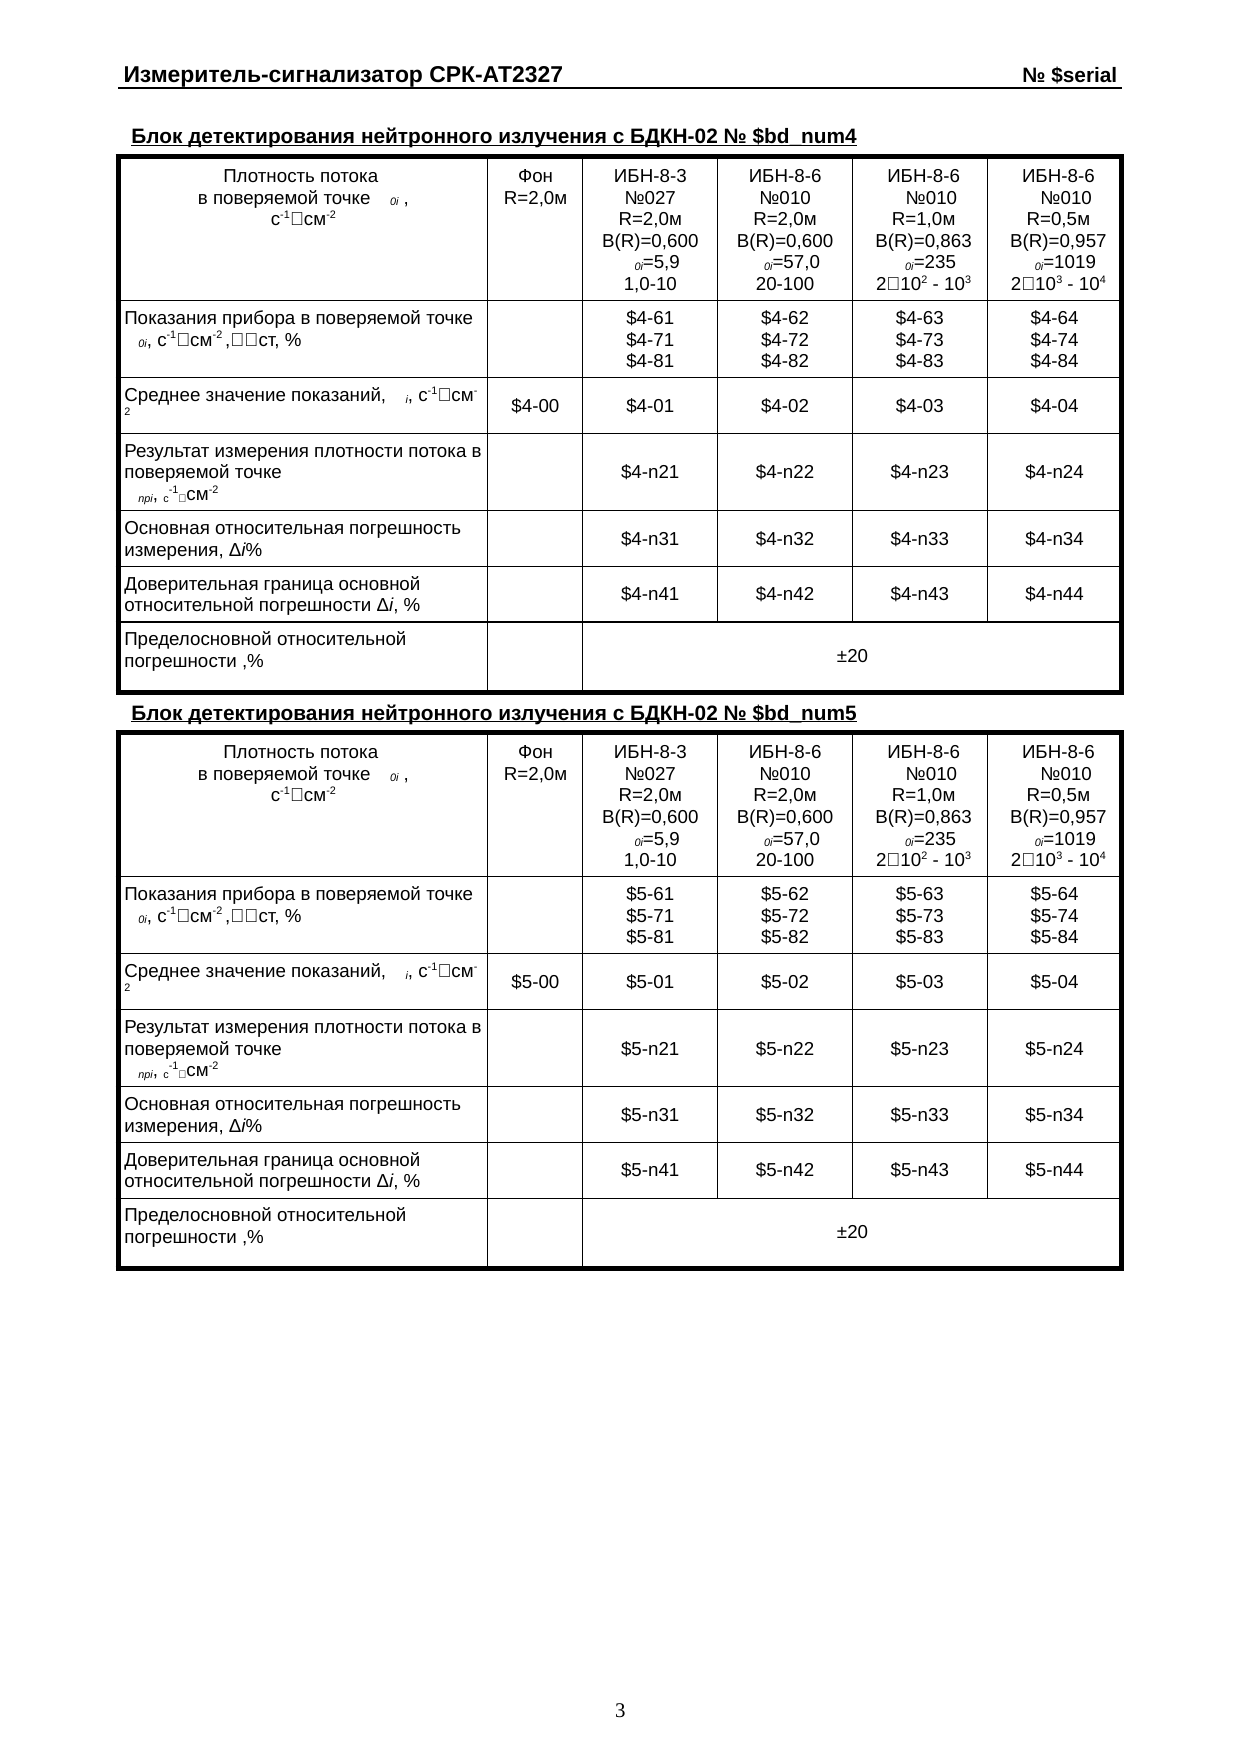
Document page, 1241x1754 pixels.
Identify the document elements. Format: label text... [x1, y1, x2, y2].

table_cell $4-00 [488, 378, 582, 433]
table_cell Плотность потока в поверяемой точке 0i , с-1см-2 [121, 735, 487, 876]
table_cell ±20 [583, 1199, 1119, 1266]
table_cell [488, 434, 582, 510]
table_cell $4-01 [583, 378, 717, 433]
table_cell $5-n22 [718, 1010, 852, 1086]
table_cell Результат измерения плотности потока в поверяемой точке npi, с-1см-2 [121, 1010, 487, 1086]
table_cell Доверительная граница основной относительной погрешности Δi, % [121, 567, 487, 621]
table_cell ИБН-8-6 №010 R=2,0м B(R)=0,600 0i=57,0 20-100 [718, 159, 852, 300]
table_cell $5-n24 [988, 1010, 1119, 1086]
table_cell $4-n24 [988, 434, 1119, 510]
table_cell Пределосновной относительной погрешности ,% [121, 623, 487, 689]
table_cell ИБН-8-6 №010 R=1,0м B(R)=0,863 0i=235 2102 - 103 [853, 735, 987, 876]
table_cell ИБН-8-3 №027 R=2,0м B(R)=0,600 0i=5,9 1,0-10 [583, 735, 717, 876]
table_cell Показания прибора в поверяемой точке 0i, с-1см-2 ,ст, % [121, 877, 487, 953]
table_cell $5-n41 [583, 1143, 717, 1197]
table_cell $4-03 [853, 378, 987, 433]
table_cell Основная относительная погрешность измерения, Δi% [121, 511, 487, 566]
table_cell $4-n41 [583, 567, 717, 621]
table_cell Результат измерения плотности потока в поверяемой точке npi, с-1см-2 [121, 434, 487, 510]
table_cell $4-n43 [853, 567, 987, 621]
table_cell $5-n33 [853, 1087, 987, 1142]
table_cell [488, 623, 582, 689]
table_cell $5-n32 [718, 1087, 852, 1142]
table_cell $4-61 $4-71 $4-81 [583, 301, 717, 377]
table_header Блок детектирования нейтронного излучения с БДКН-02 № $bd_num5 [118, 695, 1122, 730]
table_cell $4-n22 [718, 434, 852, 510]
table_cell $5-00 [488, 954, 582, 1009]
table_cell $5-n44 [988, 1143, 1119, 1197]
table_cell $5-63 $5-73 $5-83 [853, 877, 987, 953]
table_cell $4-n33 [853, 511, 987, 566]
table_cell $5-04 [988, 954, 1119, 1009]
table_cell Среднее значение показаний, i, с-1см-2 [121, 378, 487, 433]
table_cell $5-62 $5-72 $5-82 [718, 877, 852, 953]
table_cell $4-n21 [583, 434, 717, 510]
table_cell $5-n43 [853, 1143, 987, 1197]
table_cell $4-n23 [853, 434, 987, 510]
table_cell $4-64 $4-74 $4-84 [988, 301, 1119, 377]
table_cell $4-n32 [718, 511, 852, 566]
table_cell ИБН-8-6 №010 R=1,0м B(R)=0,863 0i=235 2102 - 103 [853, 159, 987, 300]
table_cell $4-n42 [718, 567, 852, 621]
table_cell [488, 1199, 582, 1266]
table_cell [488, 1143, 582, 1197]
table_cell $4-62 $4-72 $4-82 [718, 301, 852, 377]
table_cell [488, 877, 582, 953]
table_cell $4-n31 [583, 511, 717, 566]
table_cell $5-n21 [583, 1010, 717, 1086]
table_cell $5-02 [718, 954, 852, 1009]
table_cell Доверительная граница основной относительной погрешности Δi, % [121, 1143, 487, 1197]
table_cell ±20 [583, 623, 1119, 689]
table_cell Фон R=2,0м [488, 735, 582, 876]
table_cell [488, 1087, 582, 1142]
table_cell $5-03 [853, 954, 987, 1009]
table_cell ИБН-8-6 №010 R=2,0м B(R)=0,600 0i=57,0 20-100 [718, 735, 852, 876]
table_cell ИБН-8-3 №027 R=2,0м B(R)=0,600 0i=5,9 1,0-10 [583, 159, 717, 300]
table_cell $5-n42 [718, 1143, 852, 1197]
table_cell ИБН-8-6 №010 R=0,5м B(R)=0,957 0i=1019 2103 - 104 [988, 735, 1119, 876]
table_cell Среднее значение показаний, i, с-1см-2 [121, 954, 487, 1009]
table_cell [488, 1010, 582, 1086]
table_cell [488, 511, 582, 566]
table_cell $4-n34 [988, 511, 1119, 566]
table_cell Показания прибора в поверяемой точке 0i, с-1см-2 ,ст, % [121, 301, 487, 377]
table_cell $4-n44 [988, 567, 1119, 621]
table_cell $4-04 [988, 378, 1119, 433]
table_cell $4-63 $4-73 $4-83 [853, 301, 987, 377]
table_cell ИБН-8-6 №010 R=0,5м B(R)=0,957 0i=1019 2103 - 104 [988, 159, 1119, 300]
table_header Блок детектирования нейтронного излучения с БДКН-02 № $bd_num4 [118, 119, 1122, 154]
table_cell Основная относительная погрешность измерения, Δi% [121, 1087, 487, 1142]
table_cell $5-n34 [988, 1087, 1119, 1142]
table_cell $5-n23 [853, 1010, 987, 1086]
table_cell Пределосновной относительной погрешности ,% [121, 1199, 487, 1266]
table_cell $5-61 $5-71 $5-81 [583, 877, 717, 953]
table_cell [488, 567, 582, 621]
table_cell $4-02 [718, 378, 852, 433]
table_cell $5-64 $5-74 $5-84 [988, 877, 1119, 953]
table_cell [488, 301, 582, 377]
table_cell Плотность потока в поверяемой точке 0i , с-1см-2 [121, 159, 487, 300]
table_cell $5-01 [583, 954, 717, 1009]
table_cell Фон R=2,0м [488, 159, 582, 300]
table_cell $5-n31 [583, 1087, 717, 1142]
